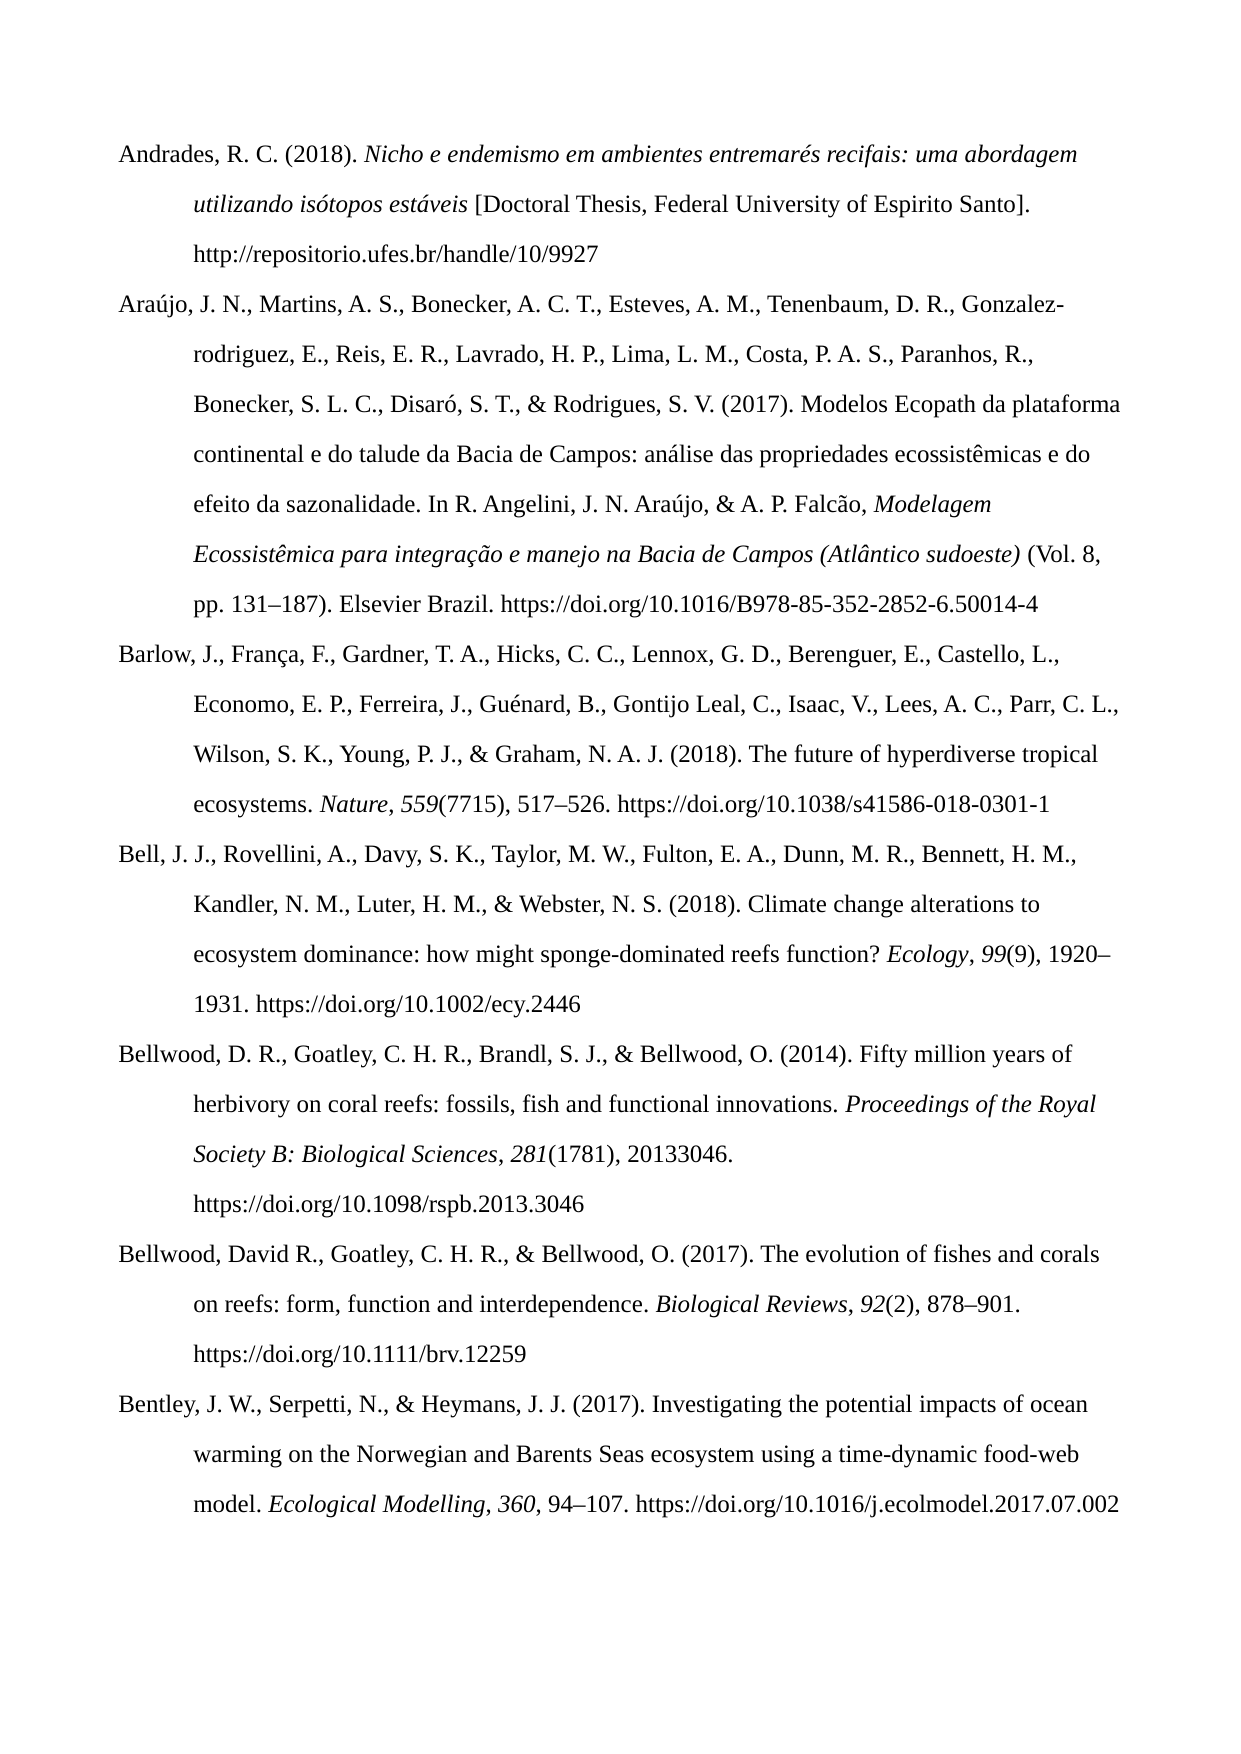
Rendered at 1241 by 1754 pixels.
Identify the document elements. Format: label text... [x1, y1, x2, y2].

text Bellwood, David R., Goatley, C. H. R., & Bellwood, O. (2017). The evolution of fishes and corals on reefs: form, function and interdependence. Biological Reviews, 92(2), 878–901. https://doi.org/10.1111/brv.12259 [118, 1218, 1122, 1368]
text Bell, J. J., Rovellini, A., Davy, S. K., Taylor, M. W., Fulton, E. A., Dunn, M. R., Bennett, H. M., Kandler, N. M., Luter, H. M., & Webster, N. S. (2018). Climate change alterations to ecosystem dominance: how might sponge-dominated reefs function? Ecology, 99(9), 1920–1931. https://doi.org/10.1002/ecy.2446 [118, 818, 1122, 1018]
text Andrades, R. C. (2018). Nicho e endemismo em ambientes entremarés recifais: uma abordagem utilizando isótopos estáveis [Doctoral Thesis, Federal University of Espirito Santo]. http://repositorio.ufes.br/handle/10/9927 [118, 118, 1122, 268]
text Bellwood, D. R., Goatley, C. H. R., Brandl, S. J., & Bellwood, O. (2014). Fifty million years of herbivory on coral reefs: fossils, fish and functional innovations. Proceedings of the Royal Society B: Biological Sciences, 281(1781), 20133046. https://doi.org/10.1098/rspb.2013.3046 [118, 1018, 1122, 1218]
text Barlow, J., França, F., Gardner, T. A., Hicks, C. C., Lennox, G. D., Berenguer, E., Castello, L., Economo, E. P., Ferreira, J., Guénard, B., Gontijo Leal, C., Isaac, V., Lees, A. C., Parr, C. L., Wilson, S. K., Young, P. J., & Graham, N. A. J. (2018). The future of hyperdiverse tropical ecosystems. Nature, 559(7715), 517–526. https://doi.org/10.1038/s41586-018-0301-1 [118, 618, 1122, 818]
text Bentley, J. W., Serpetti, N., & Heymans, J. J. (2017). Investigating the potential impacts of ocean warming on the Norwegian and Barents Seas ecosystem using a time-dynamic food-web model. Ecological Modelling, 360, 94–107. https://doi.org/10.1016/j.ecolmodel.2017.07.002 [118, 1368, 1122, 1518]
text Araújo, J. N., Martins, A. S., Bonecker, A. C. T., Esteves, A. M., Tenenbaum, D. R., Gonzalez-rodriguez, E., Reis, E. R., Lavrado, H. P., Lima, L. M., Costa, P. A. S., Paranhos, R., Bonecker, S. L. C., Disaró, S. T., & Rodrigues, S. V. (2017). Modelos Ecopath da plataforma continental e do talude da Bacia de Campos: análise das propriedades ecossistêmicas e do efeito da sazonalidade. In R. Angelini, J. N. Araújo, & A. P. Falcão, Modelagem Ecossistêmica para integração e manejo na Bacia de Campos (Atlântico sudoeste) (Vol. 8, pp. 131–187). Elsevier Brazil. https://doi.org/10.1016/B978-85-352-2852-6.50014-4 [118, 268, 1122, 618]
